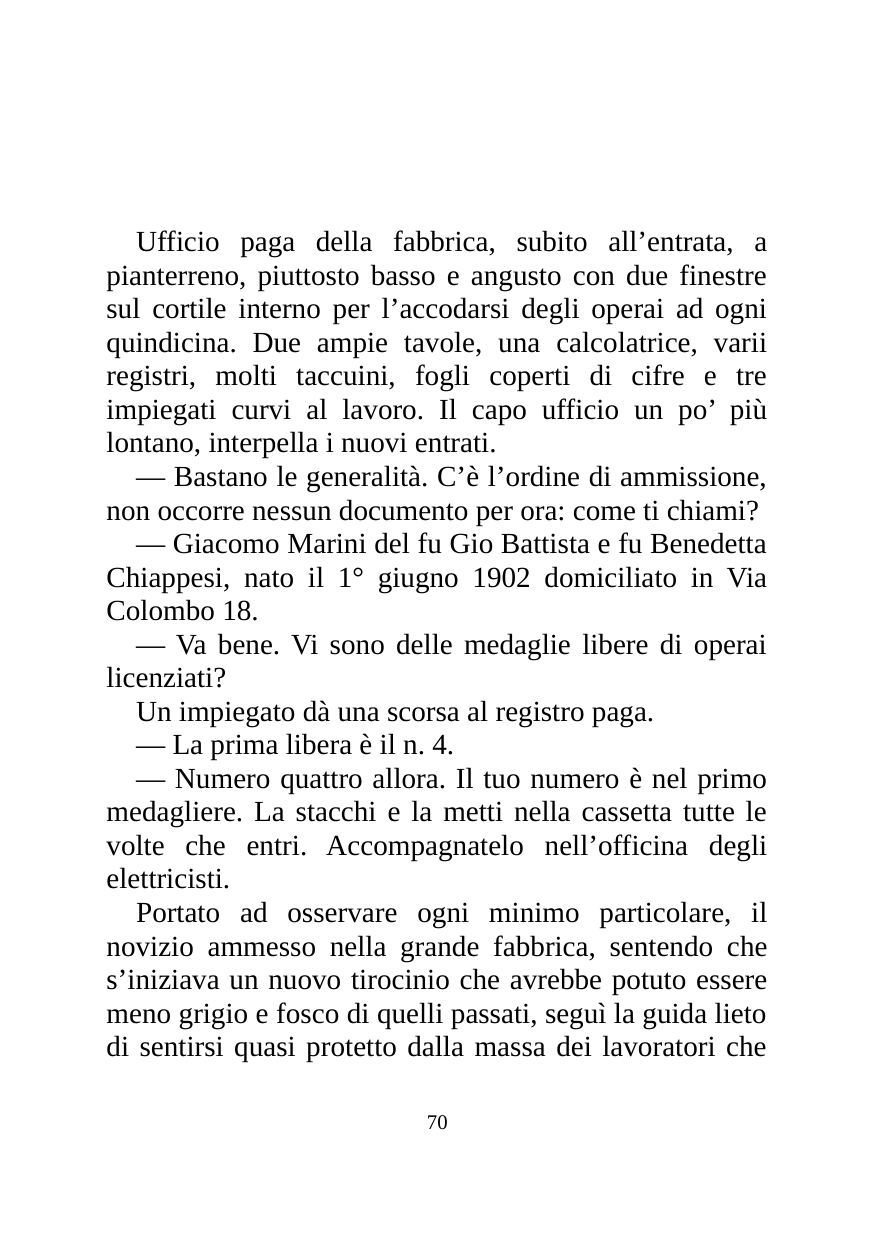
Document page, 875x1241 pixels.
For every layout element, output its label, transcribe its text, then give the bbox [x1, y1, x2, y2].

text — Numero quattro allora. Il tuo numero è nel primo medagliere. La stacchi e la metti nella cassetta tutte le volte che entri. Accompagnatelo nell’officina degli elettricisti. [106, 761, 768, 895]
text Portato ad osservare ogni minimo particolare, il novizio ammesso nella grande fabbrica, sentendo che s’iniziava un nuovo tirocinio che avrebbe potuto essere meno grigio e fosco di quelli passati, seguì la guida lieto di sentirsi quasi protetto dalla massa dei lavoratori che [106, 895, 768, 1063]
text Ufficio paga della fabbrica, subito all’entrata, a pianterreno, piuttosto basso e angusto con due finestre sul cortile interno per l’accodarsi degli operai ad ogni quindicina. Due ampie tavole, una calcolatrice, varii registri, molti taccuini, fogli coperti di cifre e tre impiegati curvi al lavoro. Il capo ufficio un po’ più lontano, interpella i nuovi entrati. [106, 224, 768, 459]
text — Va bene. Vi sono delle medaglie libere di operai licenziati? [106, 627, 768, 694]
text — La prima libera è il n. 4. [106, 727, 768, 761]
text — Giacomo Marini del fu Gio Battista e fu Benedetta Chiappesi, nato il 1° giugno 1902 domiciliato in Via Colombo 18. [106, 526, 768, 627]
text Un impiegato dà una scorsa al registro paga. [106, 694, 768, 727]
text — Bastano le generalità. C’è l’ordine di ammissione, non occorre nessun documento per ora: come ti chiami? [106, 459, 768, 526]
